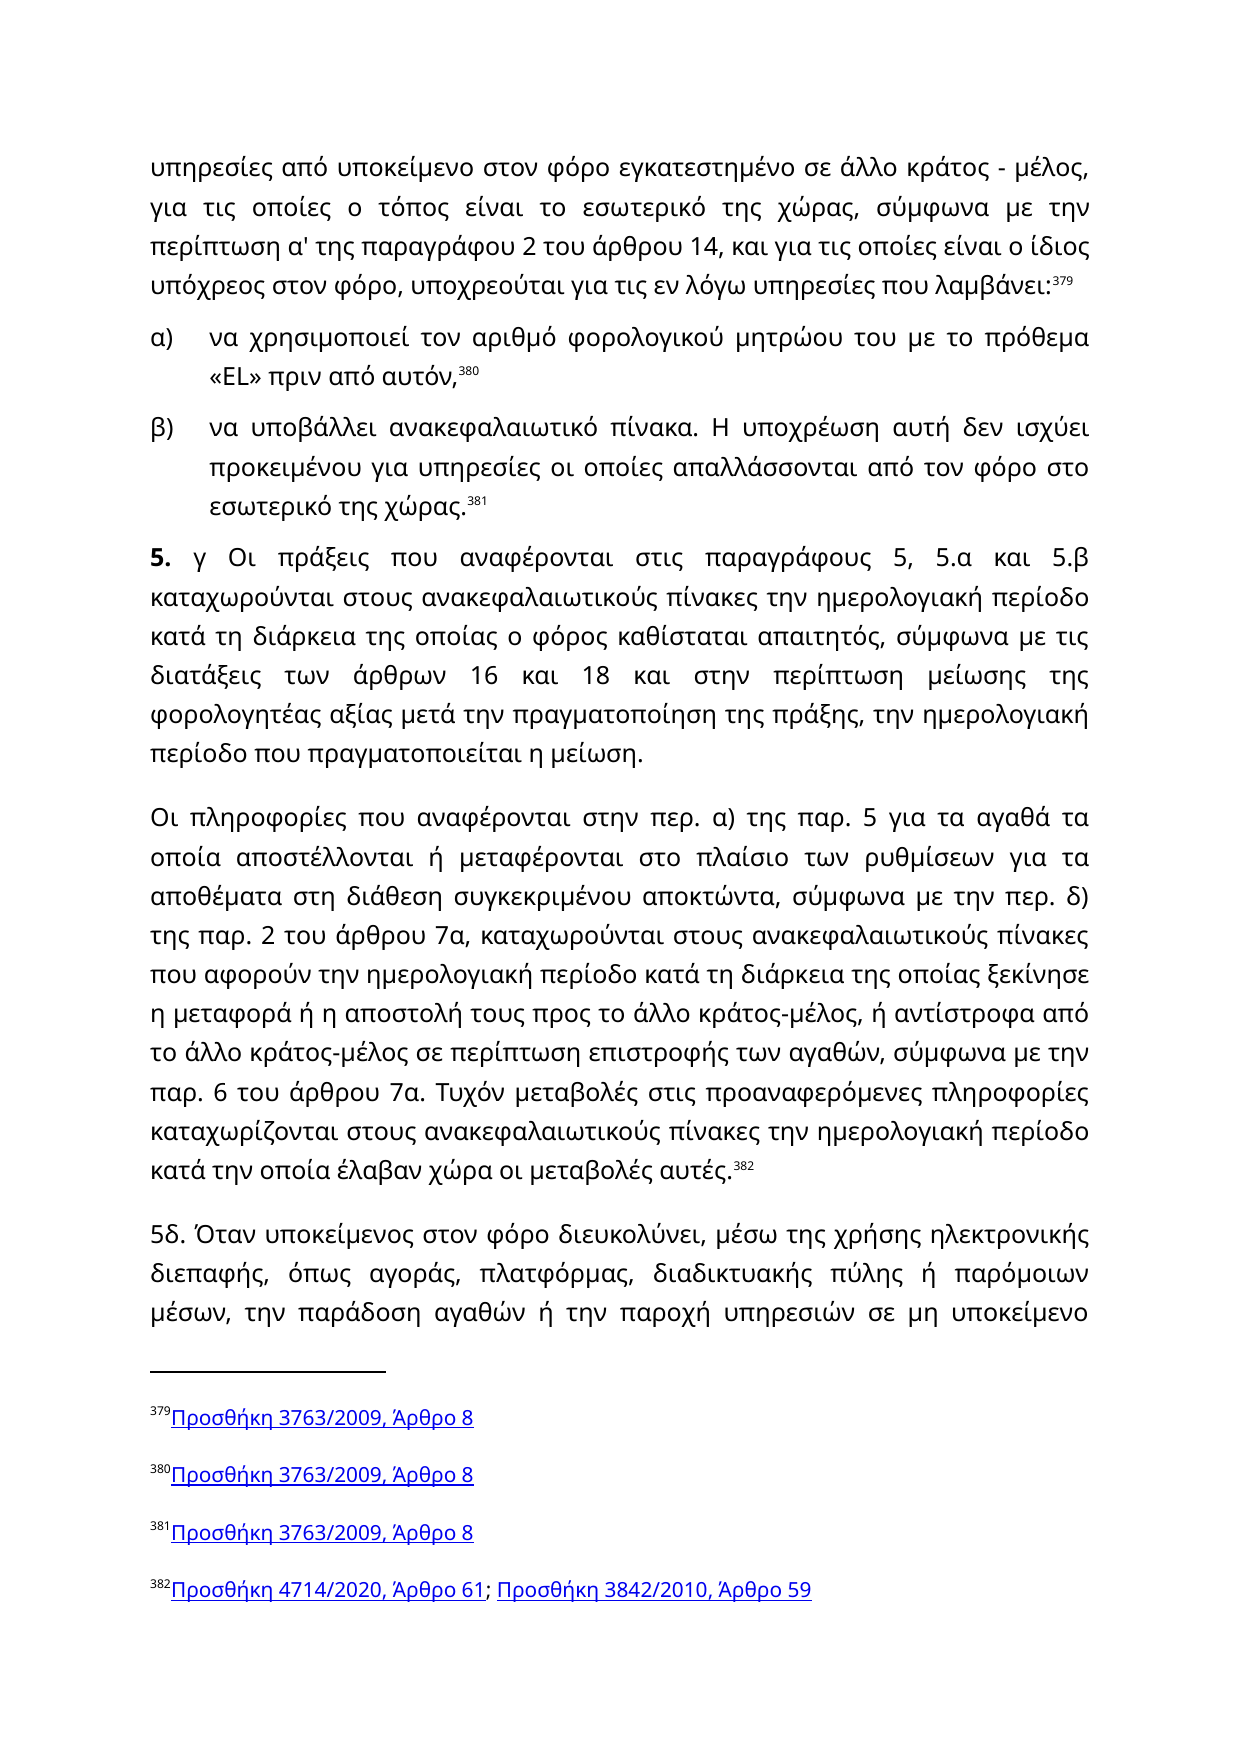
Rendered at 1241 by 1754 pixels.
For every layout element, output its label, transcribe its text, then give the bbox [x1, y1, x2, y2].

text Προσθήκη 3763/2009, Άρθρο 8 [150, 1403, 1090, 1431]
list α) να χρησιμοποιεί τον αριθμό φορολογικού μητρώου του με το πρόθεμα «EL» πριν από αυτόν, [150, 319, 1090, 392]
text Οι πληροφορίες που αναφέρονται στην περ. α) της παρ. 5 για τα αγαθά τα οποία αποστέλλονται ή μεταφέρονται στο πλαίσιο των ρυθμίσεων για τα αποθέματα στη διάθεση συγκεκριμένου αποκτώντα, σύμφωνα με την περ. δ) της παρ. 2 του άρθρου 7α, καταχωρούνται στους ανακεφαλαιωτικούς πίνακες που αφορούν την ημερολογιακή περίοδο κατά τη διάρκεια της οποίας ξεκίνησε η μεταφορά ή η αποστολή τους προς το άλλο κράτος-μέλος, ή αντίστροφα από το άλλο κράτος-μέλος σε περίπτωση επιστροφής των αγαθών, σύμφωνα με την παρ. 6 του άρθρου 7α. Τυχόν μεταβολές στις προαναφερόμενες πληροφορίες καταχωρίζονται στους ανακεφαλαιωτικούς πίνακες την ημερολογιακή περίοδο κατά την οποία έλαβαν χώρα οι μεταβολές αυτές. [150, 800, 1090, 1187]
text 5. γ Οι πράξεις που αναφέρονται στις παραγράφους 5, 5.α και 5.β καταχωρούνται στους ανακεφαλαιωτικούς πίνακες την ημερολογιακή περίοδο κατά τη διάρκεια της οποίας ο φόρος καθίσταται απαιτητός, σύμφωνα με τις διατάξεις των άρθρων 16 και 18 και στην περίπτωση μείωσης της φορολογητέας αξίας μετά την πραγματοποίηση της πράξης, την ημερολογιακή περίοδο που πραγματοποιείται η μείωση. [150, 540, 1090, 770]
text Προσθήκη 3763/2009, Άρθρο 8 [150, 1460, 1090, 1489]
list β) να υποβάλλει ανακεφαλαιωτικό πίνακα. Η υποχρέωση αυτή δεν ισχύει προκειμένου για υπη­ρεσίες οι οποίες απαλλάσσονται από τον φόρο στο εσωτερικό της χώρας. [150, 410, 1090, 522]
text υπηρεσίες από υποκείμενο στον φόρο εγκατεστημένο σε άλλο κράτος - μέλος, για τις οποίες ο τόπος είναι το εσω­τερικό της χώρας, σύμφωνα με την περίπτωση α' της παραγράφου 2 του άρθρου 14, και για τις οποίες είναι ο ίδιος υπόχρεος στον φόρο, υποχρεούται για τις εν λόγω υπηρεσίες που λαμβάνει: [150, 150, 1090, 302]
text Προσθήκη 3763/2009, Άρθρο 8 [150, 1518, 1090, 1546]
text Προσθήκη 4714/2020, Άρθρο 61; Προσθήκη 3842/2010, Άρθρο 59 [150, 1576, 1090, 1604]
text 5δ. Όταν υποκείμενος στον φόρο διευκολύνει, μέσω της χρήσης ηλεκτρονικής διεπαφής, όπως αγοράς, πλατφόρμας, διαδικτυακής πύλης ή παρόμοιων μέσων, την παράδοση αγαθών ή την παροχή υπηρεσιών σε μη υποκείμενο [150, 1217, 1090, 1329]
